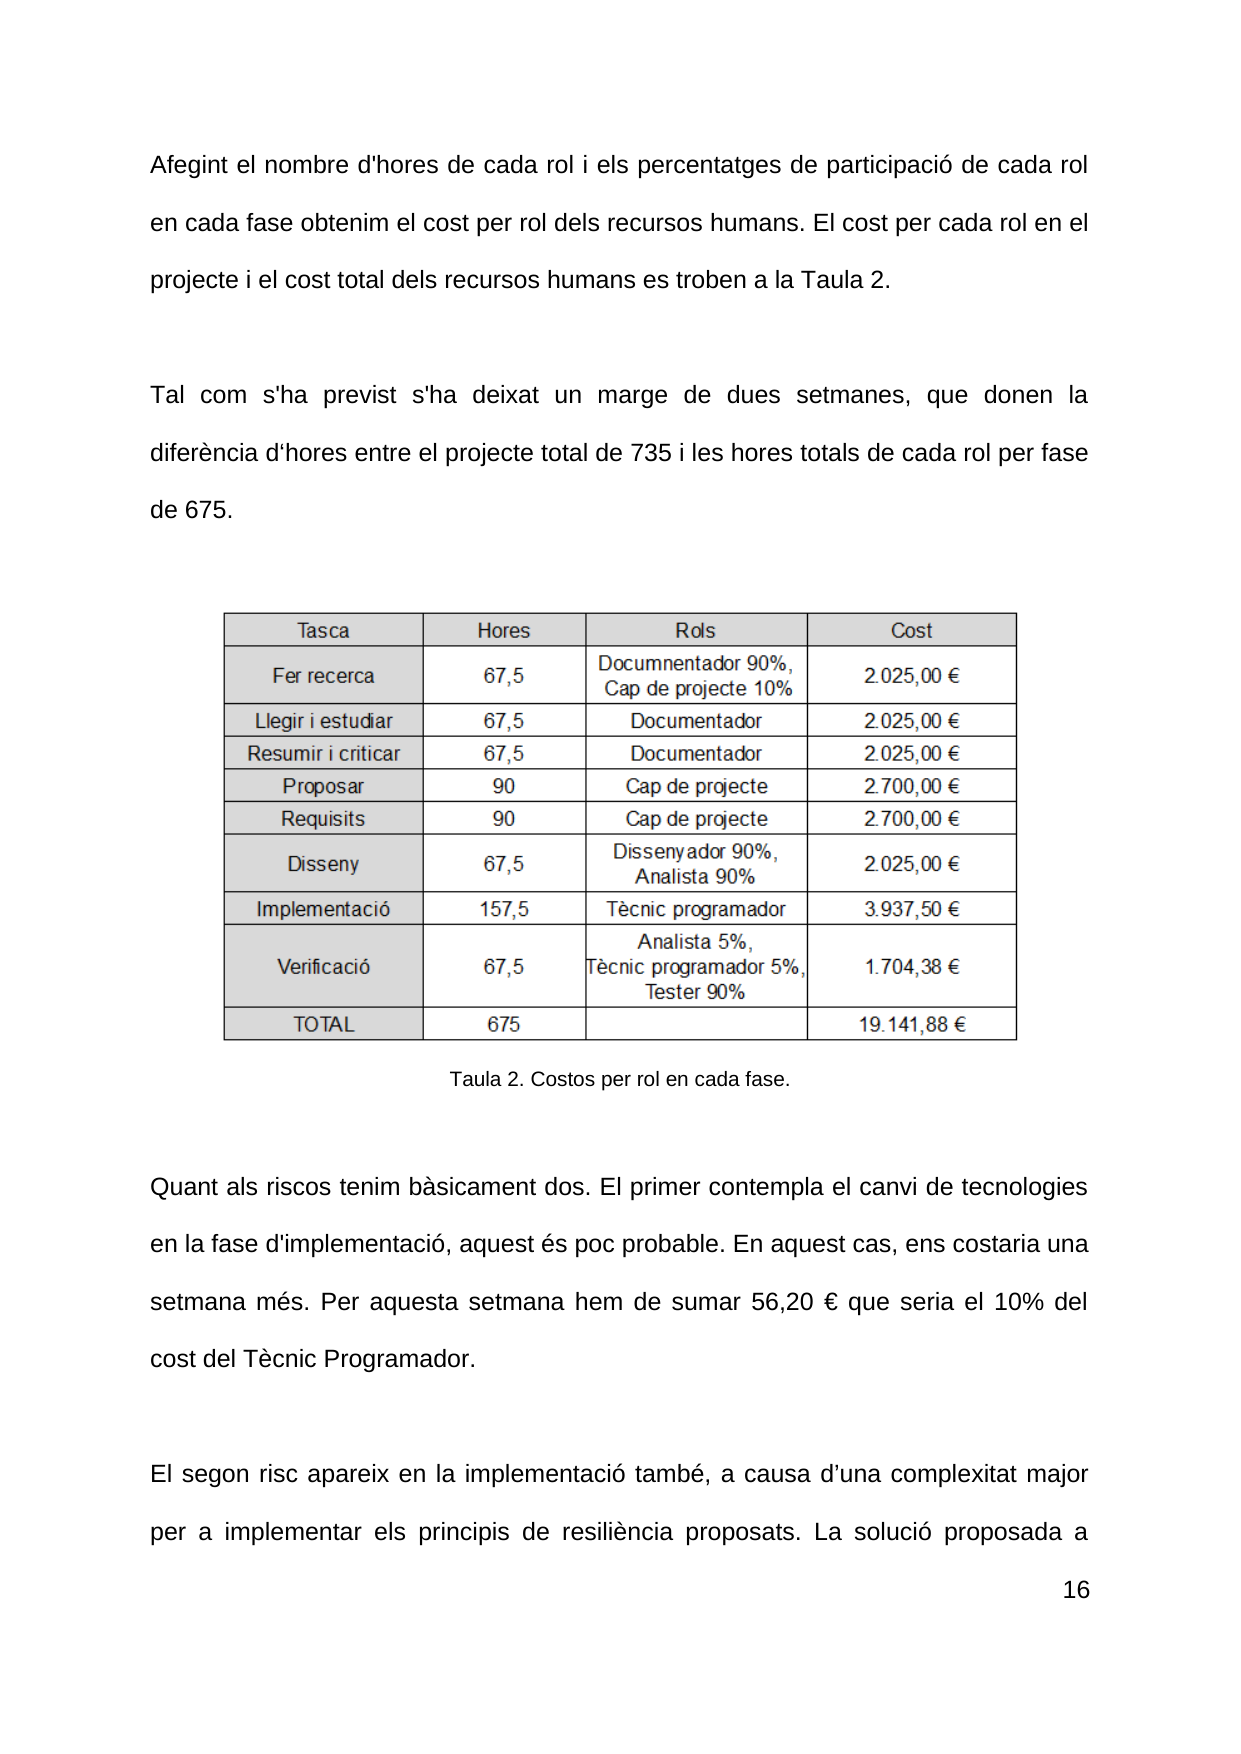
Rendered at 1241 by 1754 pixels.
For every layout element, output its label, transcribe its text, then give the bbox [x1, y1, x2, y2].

picture [220, 610, 1020, 1043]
text Afegint el nombre d'hores de cada rol i els percentatges de participació de cada rol en cada fase obtenim el cost per rol dels recursos humans. El cost per cada rol en el projecte i el cost total dels recursos humans es troben a la Taula 2. [150, 150, 1090, 294]
text Tal com s'ha previst s'ha deixat un marge de dues setmanes, que donen la diferència d‘hores entre el projecte total de 735 i les hores totals de cada rol per fase de 675. [150, 380, 1090, 524]
text El segon risc apareix en la implementació també, a causa d’una complexitat major per a implementar els principis de resiliència proposats. La solució proposada a [150, 1459, 1090, 1546]
text Quant als riscos tenim bàsicament dos. El primer contempla el canvi de tecnologies en la fase d'implementació, aquest és poc probable. En aquest cas, ens costaria una setmana més. Per aquesta setmana hem de sumar 56,20 € que seria el 10% del cost del Tècnic Programador. [150, 1172, 1090, 1373]
text Taula 2. Costos per rol en cada fase. [150, 1043, 1090, 1090]
